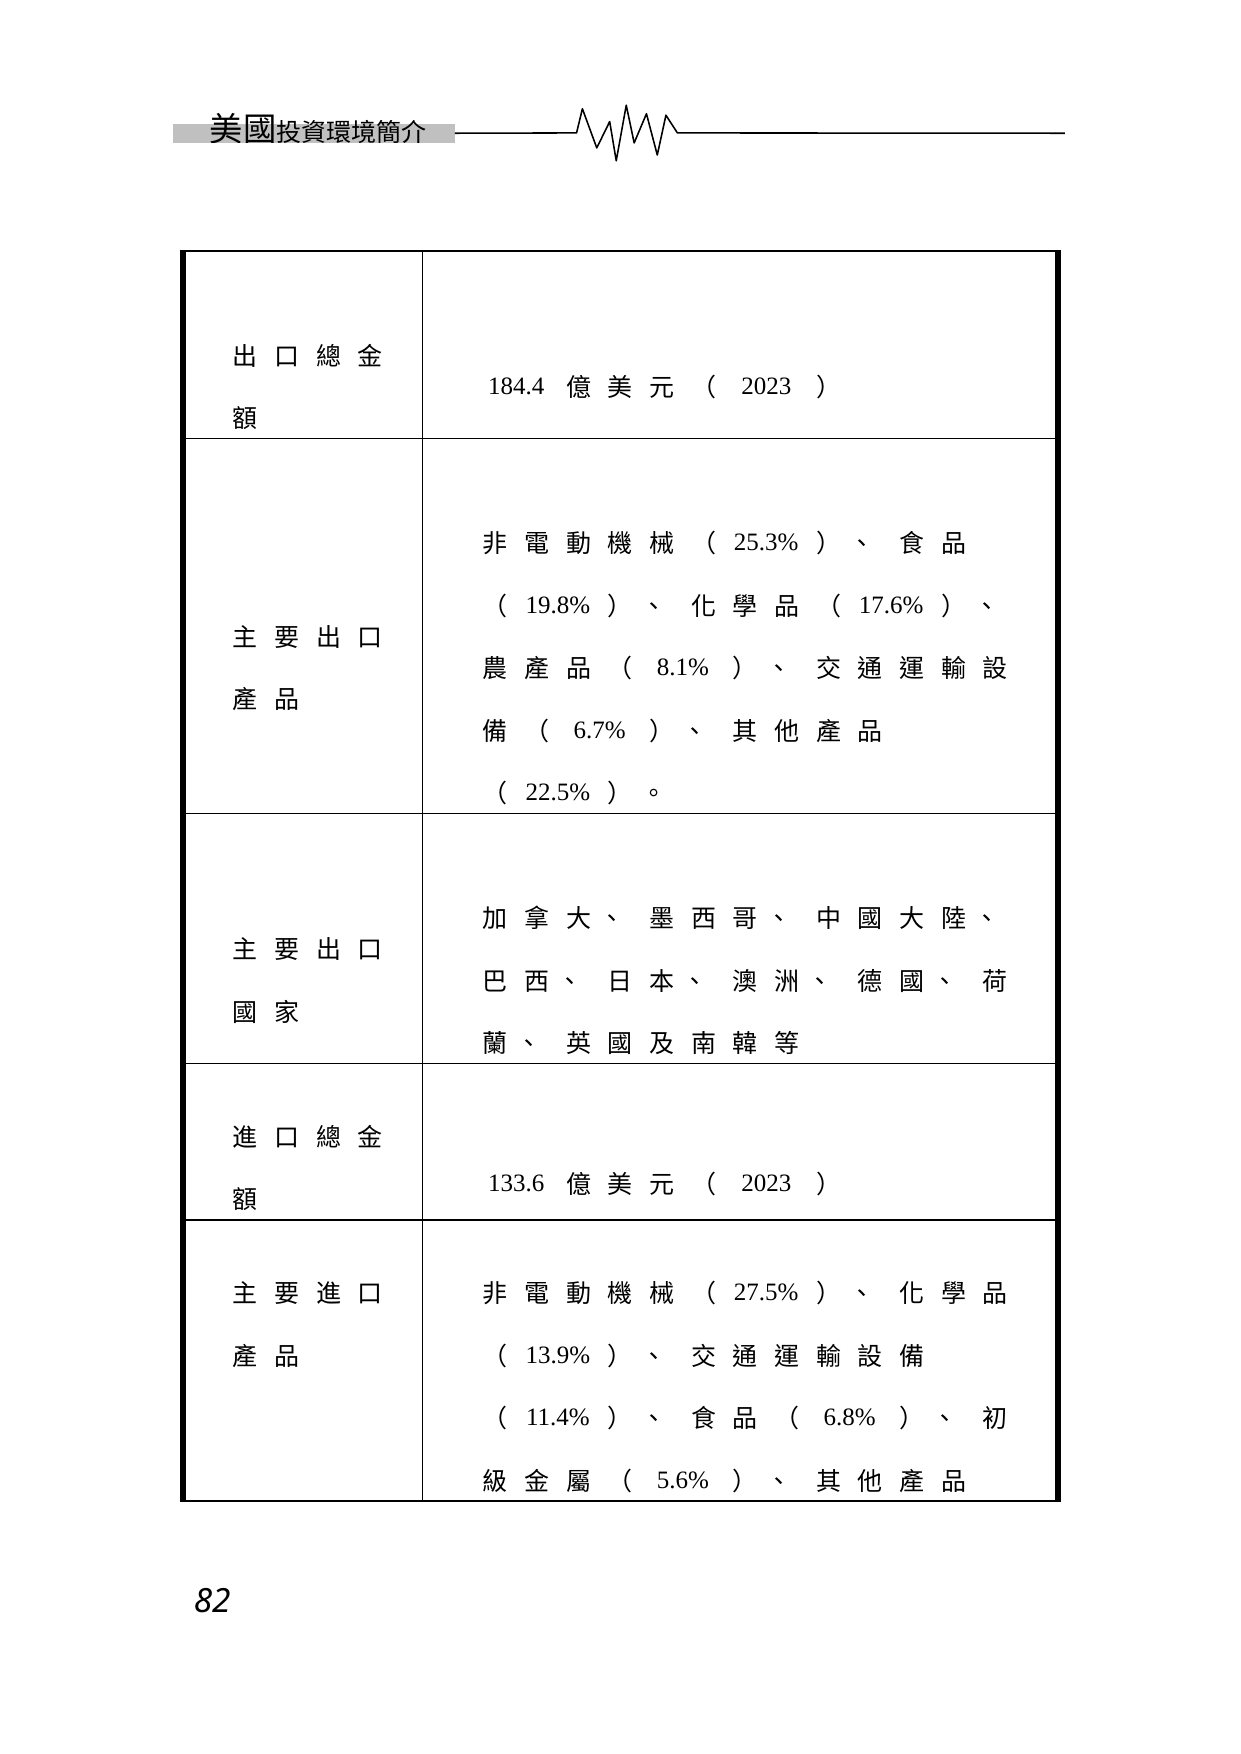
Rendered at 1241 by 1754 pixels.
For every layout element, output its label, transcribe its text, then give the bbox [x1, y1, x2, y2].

table_cell 非電動機械（25.3%）、食品（19.8%）、化學品（17.6%）、農產品（8.1%）、交通運輸設備（6.7%）、其他產品（22.5%）。 [423, 439, 1055, 813]
table_cell 加拿大、墨西哥、中國大陸、巴西、日本、澳洲、德國、荷蘭、英國及南韓等 [423, 814, 1055, 1063]
table_cell 進口總金額 [186, 1064, 422, 1219]
table_cell 非電動機械（27.5%）、化學品（13.9%）、交通運輸設備（11.4%）、食品（6.8%）、初級金屬（5.6%）、其他產品 [423, 1221, 1055, 1500]
table_cell 主要出口產品 [186, 439, 422, 813]
table_cell 主要進口產品 [186, 1221, 422, 1500]
table_cell 出口總金額 [186, 252, 422, 438]
table_cell 133.6億美元（2023） [423, 1064, 1055, 1219]
table_cell 主要出口國家 [186, 814, 422, 1063]
table_cell 184.4億美元（2023） [423, 252, 1055, 438]
